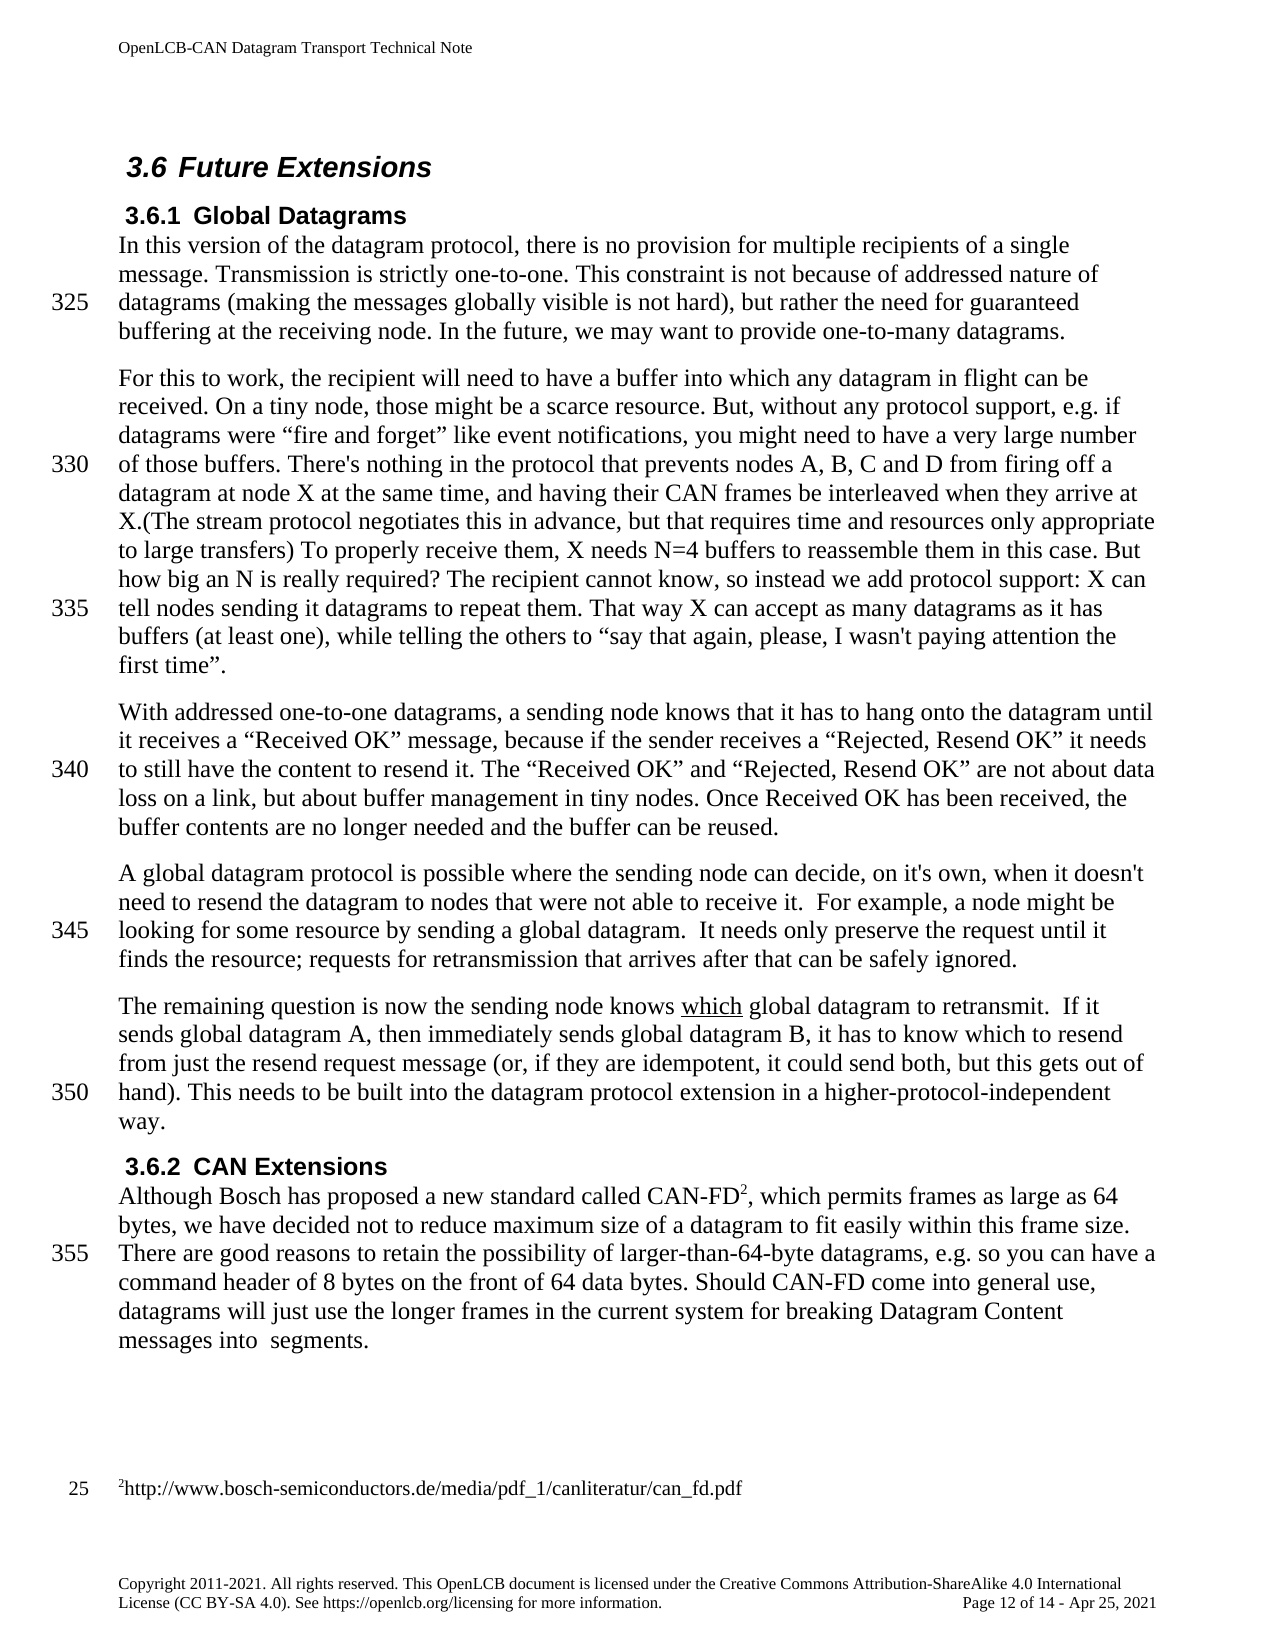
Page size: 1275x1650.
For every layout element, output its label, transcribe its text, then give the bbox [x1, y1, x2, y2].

text A global datagram protocol is possible where the sending node can decide, on it's own, when it doesn't need to resend the datagram to nodes that were not able to receive it. For example, a node might be looking for some resource by sending a global datagram. It needs only preserve the request until it finds the resource; requests for retransmission that arrives after that can be safely ignored. [118, 858, 1157, 973]
subtitle Global Datagrams [118, 201, 1157, 230]
text In this version of the datagram protocol, there is no provision for multiple recipients of a single message. Transmission is strictly one-to-one. This constraint is not because of addressed nature of datagrams (making the messages globally visible is not hard), but rather the need for guaranteed buffering at the receiving node. In the future, we may want to provide one-to-many datagrams. [118, 230, 1157, 345]
text For this to work, the recipient will need to have a buffer into which any datagram in flight can be received. On a tiny node, those might be a scarce resource. But, without any protocol support, e.g. if datagrams were “fire and forget” like event notifications, you might need to have a very large number of those buffers. There's nothing in the protocol that prevents nodes A, B, C and D from firing off a datagram at node X at the same time, and having their CAN frames be interleaved when they arrive at X.(The stream protocol negotiates this in advance, but that requires time and resources only appropriate to large transfers) To properly receive them, X needs N=4 buffers to reassemble them in this case. But how big an N is really required? The recipient cannot know, so instead we add protocol support: X can tell nodes sending it datagrams to repeat them. That way X can accept as many datagrams as it has buffers (at least one), while telling the others to “say that again, please, I wasn't paying attention the first time”. [118, 363, 1157, 679]
text Although Bosch has proposed a new standard called CAN-FD, which permits frames as large as 64 bytes, we have decided not to reduce maximum size of a datagram to fit easily within this frame size. There are good reasons to retain the possibility of larger-than-64-byte datagrams, e.g. so you can have a command header of 8 bytes on the front of 64 data bytes. Should CAN-FD come into general use, datagrams will just use the longer frames in the current system for breaking Datagram Content messages into segments. [118, 1181, 1157, 1353]
text http://www.bosch-semiconductors.de/media/pdf_1/canliteratur/can_fd.pdf [118, 1476, 1157, 1500]
subtitle Future Extensions [118, 150, 1157, 183]
subtitle CAN Extensions [118, 1152, 1157, 1181]
text With addressed one-to-one datagrams, a sending node knows that it has to hang onto the datagram until it receives a “Received OK” message, because if the sender receives a “Rejected, Resend OK” it needs to still have the content to resend it. The “Received OK” and “Rejected, Resend OK” are not about data loss on a link, but about buffer management in tiny nodes. Once Received OK has been received, the buffer contents are no longer needed and the buffer can be reused. [118, 697, 1157, 840]
text The remaining question is now the sending node knows which global datagram to retransmit. If it sends global datagram A, then immediately sends global datagram B, it has to know which to resend from just the resend request message (or, if they are idempotent, it could send both, but this gets out of hand). This needs to be built into the datagram protocol extension in a higher-protocol-independent way. [118, 991, 1157, 1134]
